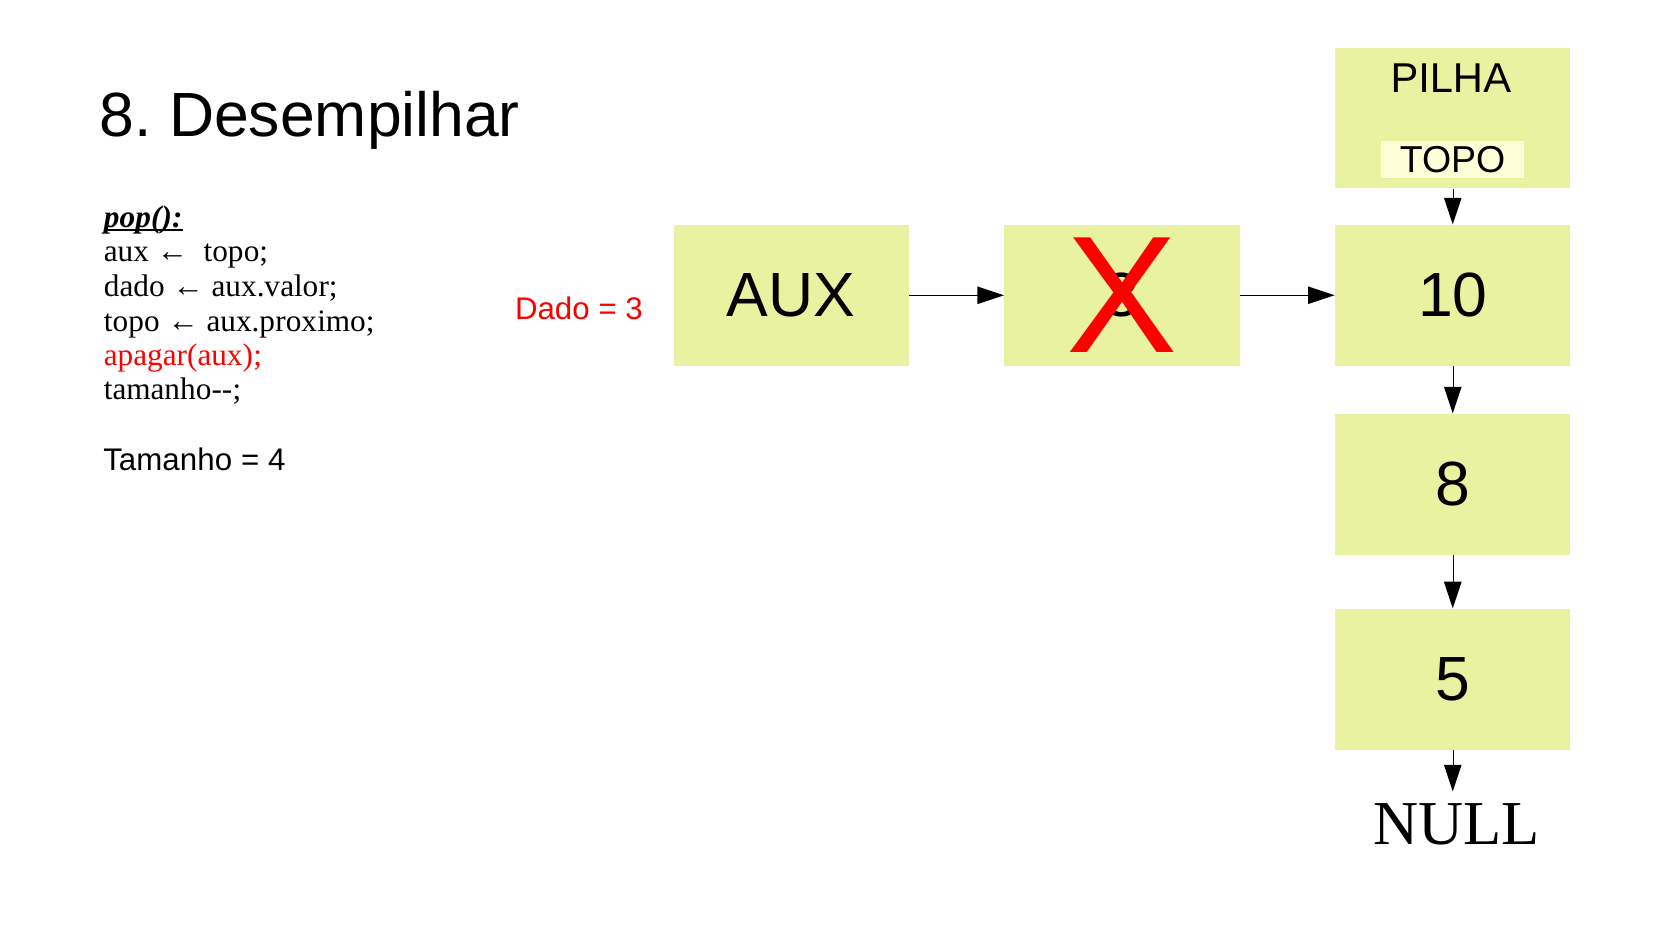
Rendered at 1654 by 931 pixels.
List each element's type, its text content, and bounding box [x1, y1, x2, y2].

text_box 5 [1334, 608, 1571, 751]
title 8. Desempilhar [1454, 189, 1571, 193]
text_box X [1052, 194, 1193, 396]
text_box 3 [1003, 224, 1052, 367]
text_box Tamanho = 4 [88, 434, 303, 485]
title 8. Desempilhar [82, 37, 1571, 193]
text_box [1334, 47, 1571, 189]
text_box 3 [1193, 224, 1241, 367]
text_box AUX [673, 224, 910, 367]
text_box 10 [1334, 224, 1571, 367]
text_box pop(): aux ← topo; dado ← aux.valor; topo ← aux.proximo; apagar(aux); tamanho--; [89, 192, 390, 415]
text_box NULL [1358, 781, 1560, 863]
text_box PILHA [1375, 47, 1530, 109]
text_box Dado = 3 [500, 283, 674, 378]
text_box TOPO [1381, 141, 1524, 178]
text_box 8 [1334, 413, 1571, 556]
